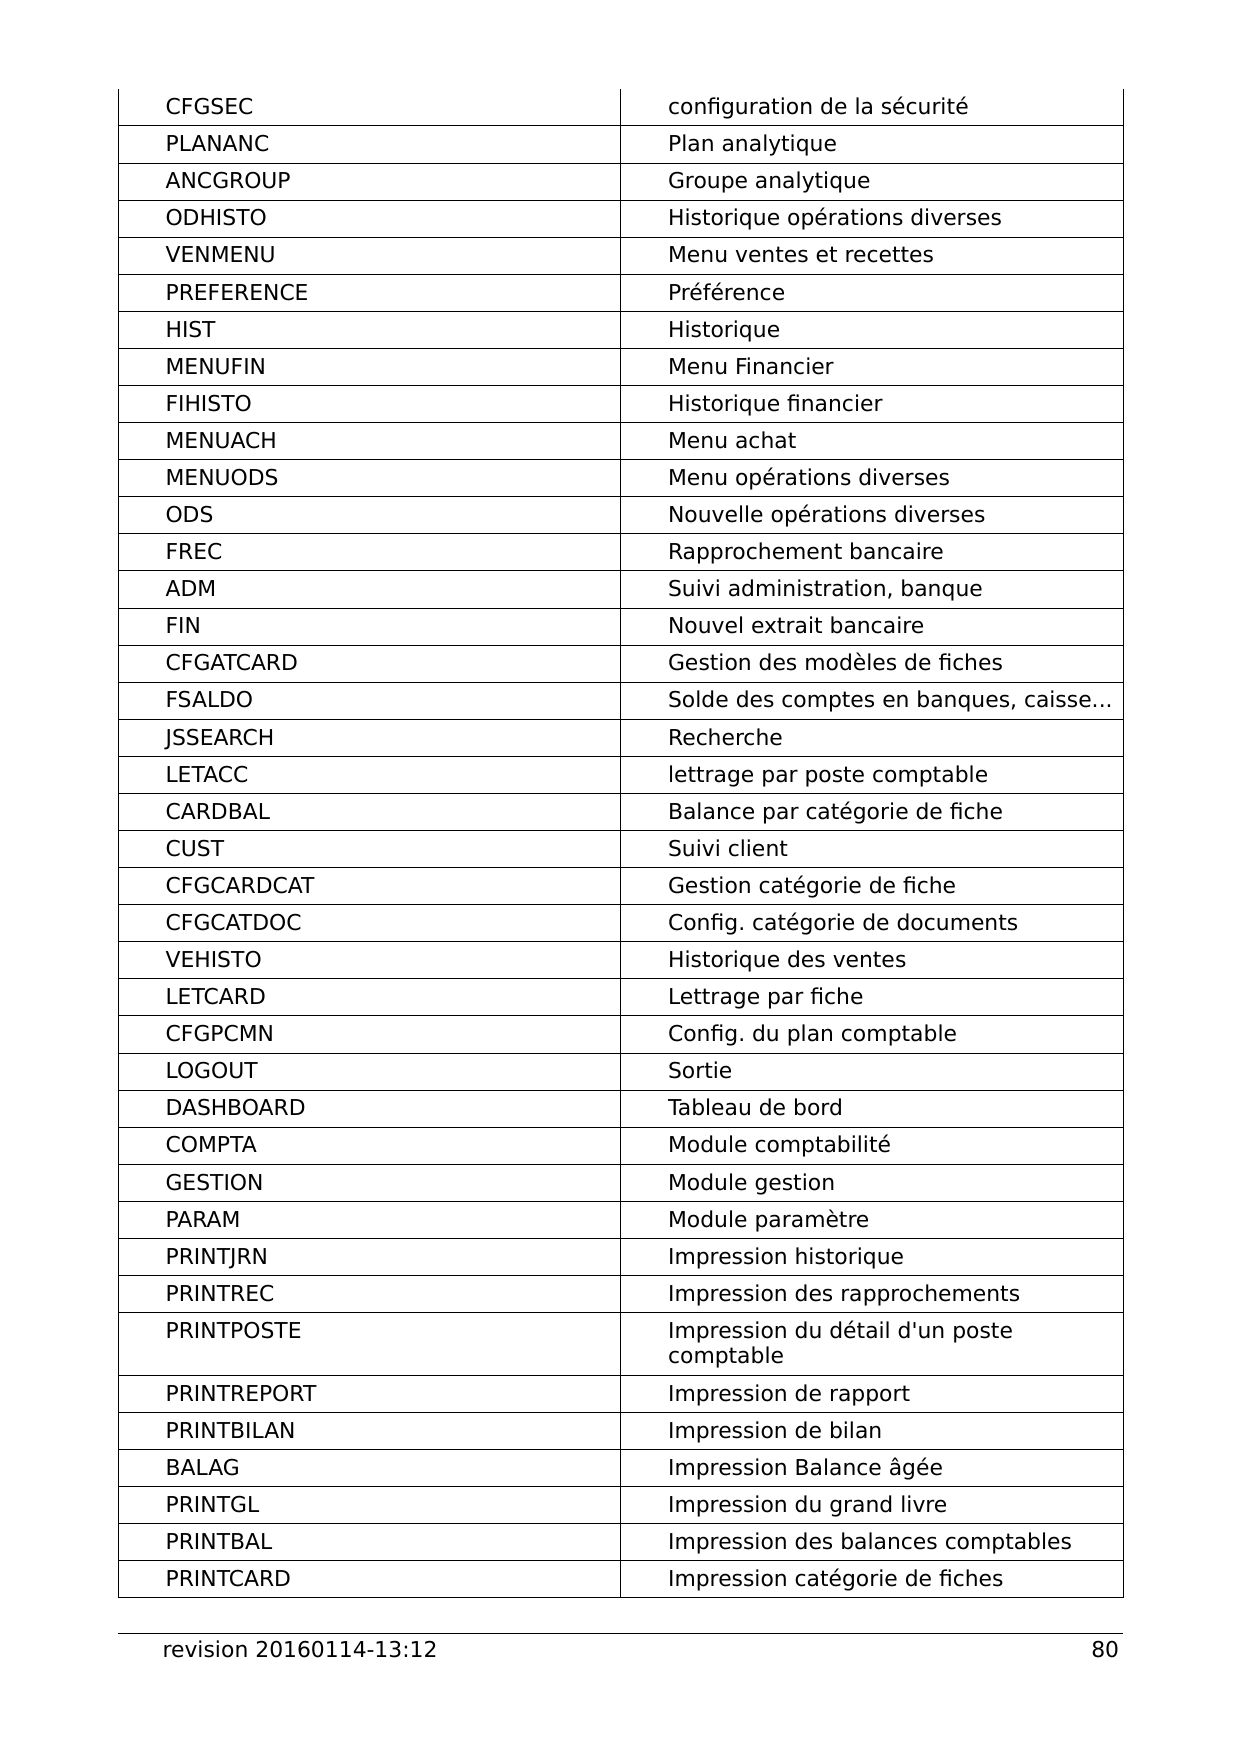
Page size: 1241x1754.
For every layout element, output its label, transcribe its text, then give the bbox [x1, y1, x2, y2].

table_cell JSSEARCH [119, 720, 620, 756]
table_cell Historique opérations diverses [621, 201, 1123, 237]
table_cell VENMENU [119, 238, 620, 274]
table_cell PRINTGL [119, 1487, 620, 1523]
table_cell Historique des ventes [621, 942, 1123, 978]
table_cell Impression du grand livre [621, 1487, 1123, 1523]
table_cell GESTION [119, 1165, 620, 1201]
table_cell PARAM [119, 1202, 620, 1238]
table_cell Module paramètre [621, 1202, 1123, 1238]
table_cell Impression de rapport [621, 1376, 1123, 1412]
table_cell Module comptabilité [621, 1128, 1123, 1164]
table_cell CUST [119, 831, 620, 867]
table_cell PRINTBILAN [119, 1413, 620, 1449]
table_cell Recherche [621, 720, 1123, 756]
table_cell CFGCATDOC [119, 905, 620, 941]
table_cell LOGOUT [119, 1054, 620, 1090]
table_cell PRINTREPORT [119, 1376, 620, 1412]
table_cell CFGPCMN [119, 1016, 620, 1053]
table_cell PRINTBAL [119, 1524, 620, 1560]
table_cell LETCARD [119, 979, 620, 1015]
table_cell LETACC [119, 757, 620, 793]
table_cell Menu opérations diverses [621, 460, 1123, 496]
table_cell Config. catégorie de documents [621, 905, 1123, 941]
table_cell DASHBOARD [119, 1091, 620, 1127]
table_cell PRINTCARD [119, 1561, 620, 1597]
table_cell Impression catégorie de fiches [621, 1561, 1123, 1597]
table_cell CARDBAL [119, 794, 620, 830]
table_cell Groupe analytique [621, 164, 1123, 200]
table_cell Solde des comptes en banques, caisse... [621, 683, 1123, 719]
table_cell CFGATCARD [119, 646, 620, 682]
table_cell Nouvel extrait bancaire [621, 609, 1123, 645]
table_cell FSALDO [119, 683, 620, 719]
table_cell Suivi administration, banque [621, 571, 1123, 608]
table_cell Menu ventes et recettes [621, 238, 1123, 274]
table_cell Lettrage par fiche [621, 979, 1123, 1015]
table_cell FREC [119, 534, 620, 570]
table_cell Tableau de bord [621, 1091, 1123, 1127]
table_cell FIN [119, 609, 620, 645]
table_cell PRINTPOSTE [119, 1313, 620, 1375]
table_cell PLANANC [119, 126, 620, 163]
table_cell ODS [119, 497, 620, 533]
table_cell MENUFIN [119, 349, 620, 385]
table_cell Sortie [621, 1054, 1123, 1090]
table_cell ADM [119, 571, 620, 608]
table_cell Config. du plan comptable [621, 1016, 1123, 1053]
table_cell Historique [621, 312, 1123, 348]
table_cell Menu achat [621, 423, 1123, 459]
table_cell Gestion catégorie de fiche [621, 868, 1123, 904]
table_cell ANCGROUP [119, 164, 620, 200]
table_cell PRINTJRN [119, 1239, 620, 1275]
table_cell Impression Balance âgée [621, 1450, 1123, 1486]
table_cell ODHISTO [119, 201, 620, 237]
table_cell COMPTA [119, 1128, 620, 1164]
table_cell Module gestion [621, 1165, 1123, 1201]
table_cell MENUODS [119, 460, 620, 496]
table_cell HIST [119, 312, 620, 348]
table_cell FIHISTO [119, 386, 620, 422]
table_cell PREFERENCE [119, 275, 620, 311]
table_cell Menu Financier [621, 349, 1123, 385]
table_cell Plan analytique [621, 126, 1123, 163]
table_cell Impression historique [621, 1239, 1123, 1275]
table_cell Nouvelle opérations diverses [621, 497, 1123, 533]
table_cell Gestion des modèles de fiches [621, 646, 1123, 682]
table_cell Impression des balances comptables [621, 1524, 1123, 1560]
table_cell Rapprochement bancaire [621, 534, 1123, 570]
table_cell Préférence [621, 275, 1123, 311]
table_cell Impression des rapprochements [621, 1276, 1123, 1312]
table_cell Impression de bilan [621, 1413, 1123, 1449]
table_cell Impression du détail d'un poste comptable [621, 1313, 1123, 1375]
table_cell lettrage par poste comptable [621, 757, 1123, 793]
table_cell Historique financier [621, 386, 1123, 422]
table_cell PRINTREC [119, 1276, 620, 1312]
table_cell VEHISTO [119, 942, 620, 978]
table_cell configuration de la sécurité [621, 89, 1123, 125]
table_cell BALAG [119, 1450, 620, 1486]
table_cell CFGSEC [119, 89, 620, 125]
table_cell Balance par catégorie de fiche [621, 794, 1123, 830]
table_cell CFGCARDCAT [119, 868, 620, 904]
table_cell MENUACH [119, 423, 620, 459]
table_cell Suivi client [621, 831, 1123, 867]
